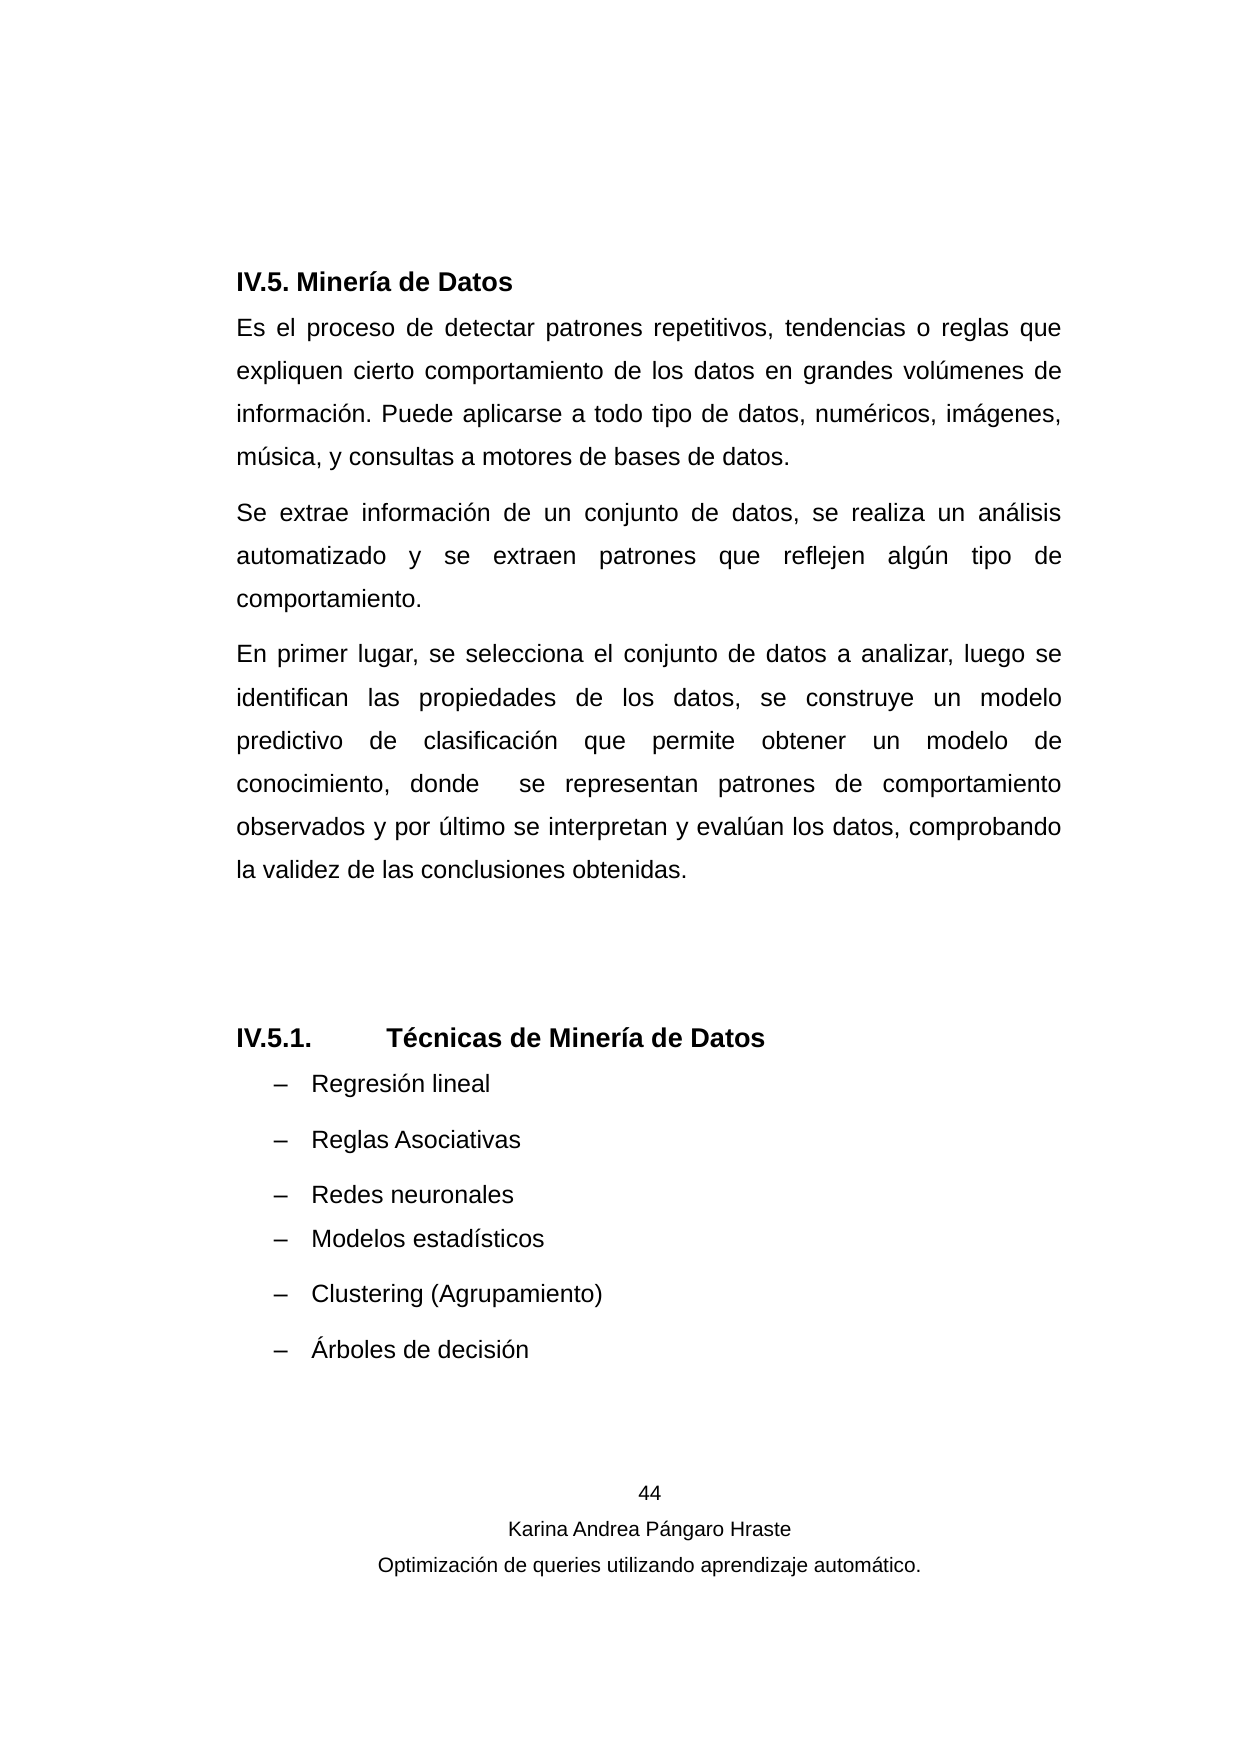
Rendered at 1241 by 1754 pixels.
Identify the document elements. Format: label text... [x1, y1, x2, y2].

list Árboles de decisión [274, 1335, 1063, 1364]
text En primer lugar, se selecciona el conjunto de datos a analizar, luego se identifican las propiedades de los datos, se construye un modelo predictivo de clasificación que permite obtener un modelo de conocimiento, donde se representan patrones de comportamiento observados y por último se interpretan y evalúan los datos, comprobando la validez de las conclusiones obtenidas. [236, 639, 1063, 884]
subtitle Técnicas de Minería de Datos [236, 1022, 1063, 1053]
list Modelos estadísticos [274, 1223, 1063, 1252]
subtitle Minería de Datos [236, 266, 1063, 297]
list Regresión lineal [274, 1069, 1063, 1098]
text Es el proceso de detectar patrones repetitivos, tendencias o reglas que expliquen cierto comportamiento de los datos en grandes volúmenes de información. Puede aplicarse a todo tipo de datos, numéricos, imágenes, música, y consultas a motores de bases de datos. [236, 313, 1063, 471]
list Clustering (Agrupamiento) [274, 1279, 1063, 1308]
list Redes neuronales [274, 1180, 1063, 1209]
text Se extrae información de un conjunto de datos, se realiza un análisis automatizado y se extraen patrones que reflejen algún tipo de comportamiento. [236, 498, 1063, 613]
list Reglas Asociativas [274, 1124, 1063, 1153]
